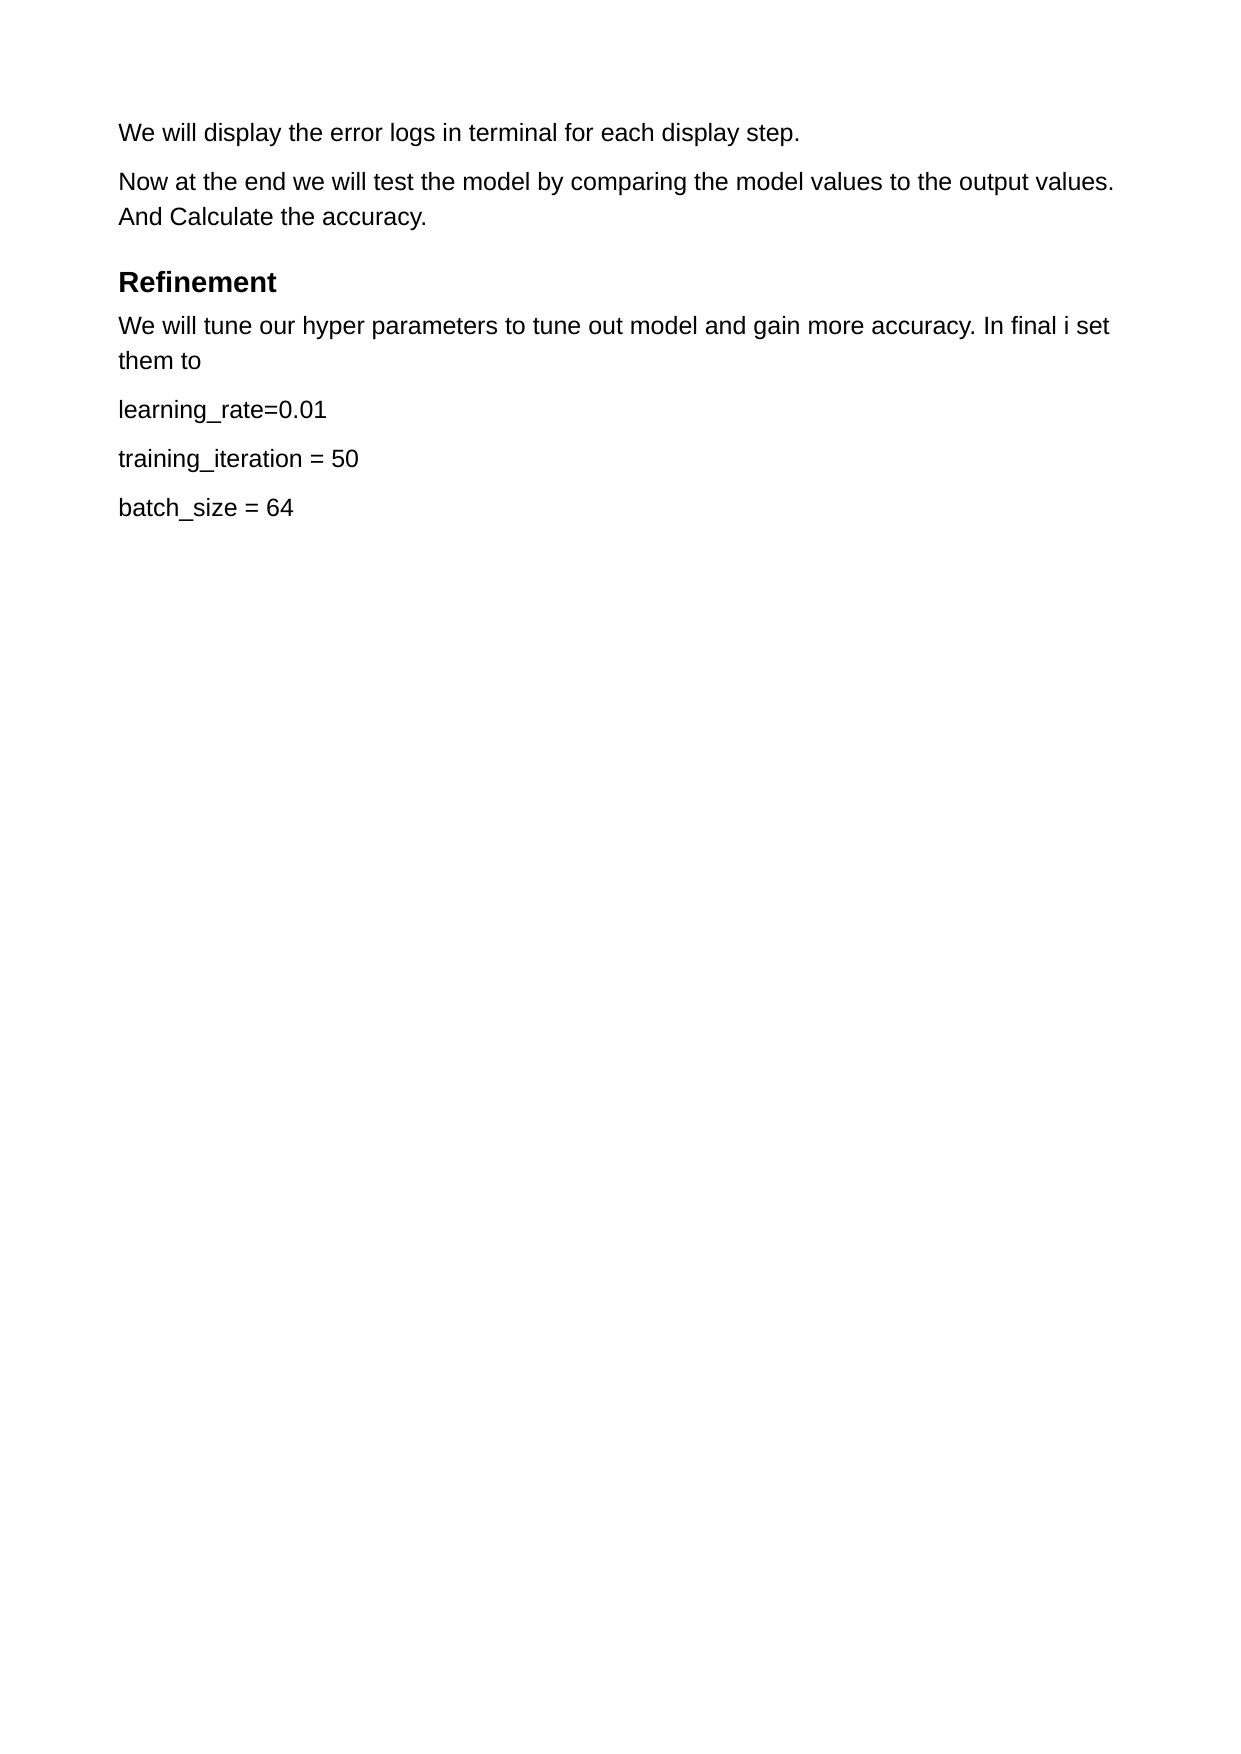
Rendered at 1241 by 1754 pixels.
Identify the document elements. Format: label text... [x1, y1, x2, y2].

text Now at the end we will test the model by comparing the model values to the output values. And Calculate the accuracy. [118, 167, 1122, 230]
text batch_size = 64 [118, 493, 1122, 522]
text learning_rate=0.01 [118, 395, 1122, 424]
text We will display the error logs in terminal for each display step. [118, 118, 1122, 147]
subtitle Refinement [118, 265, 1122, 299]
text We will tune our hyper parameters to tune out model and gain more accuracy. In final i set them to [118, 311, 1122, 374]
text training_iteration = 50 [118, 444, 1122, 473]
